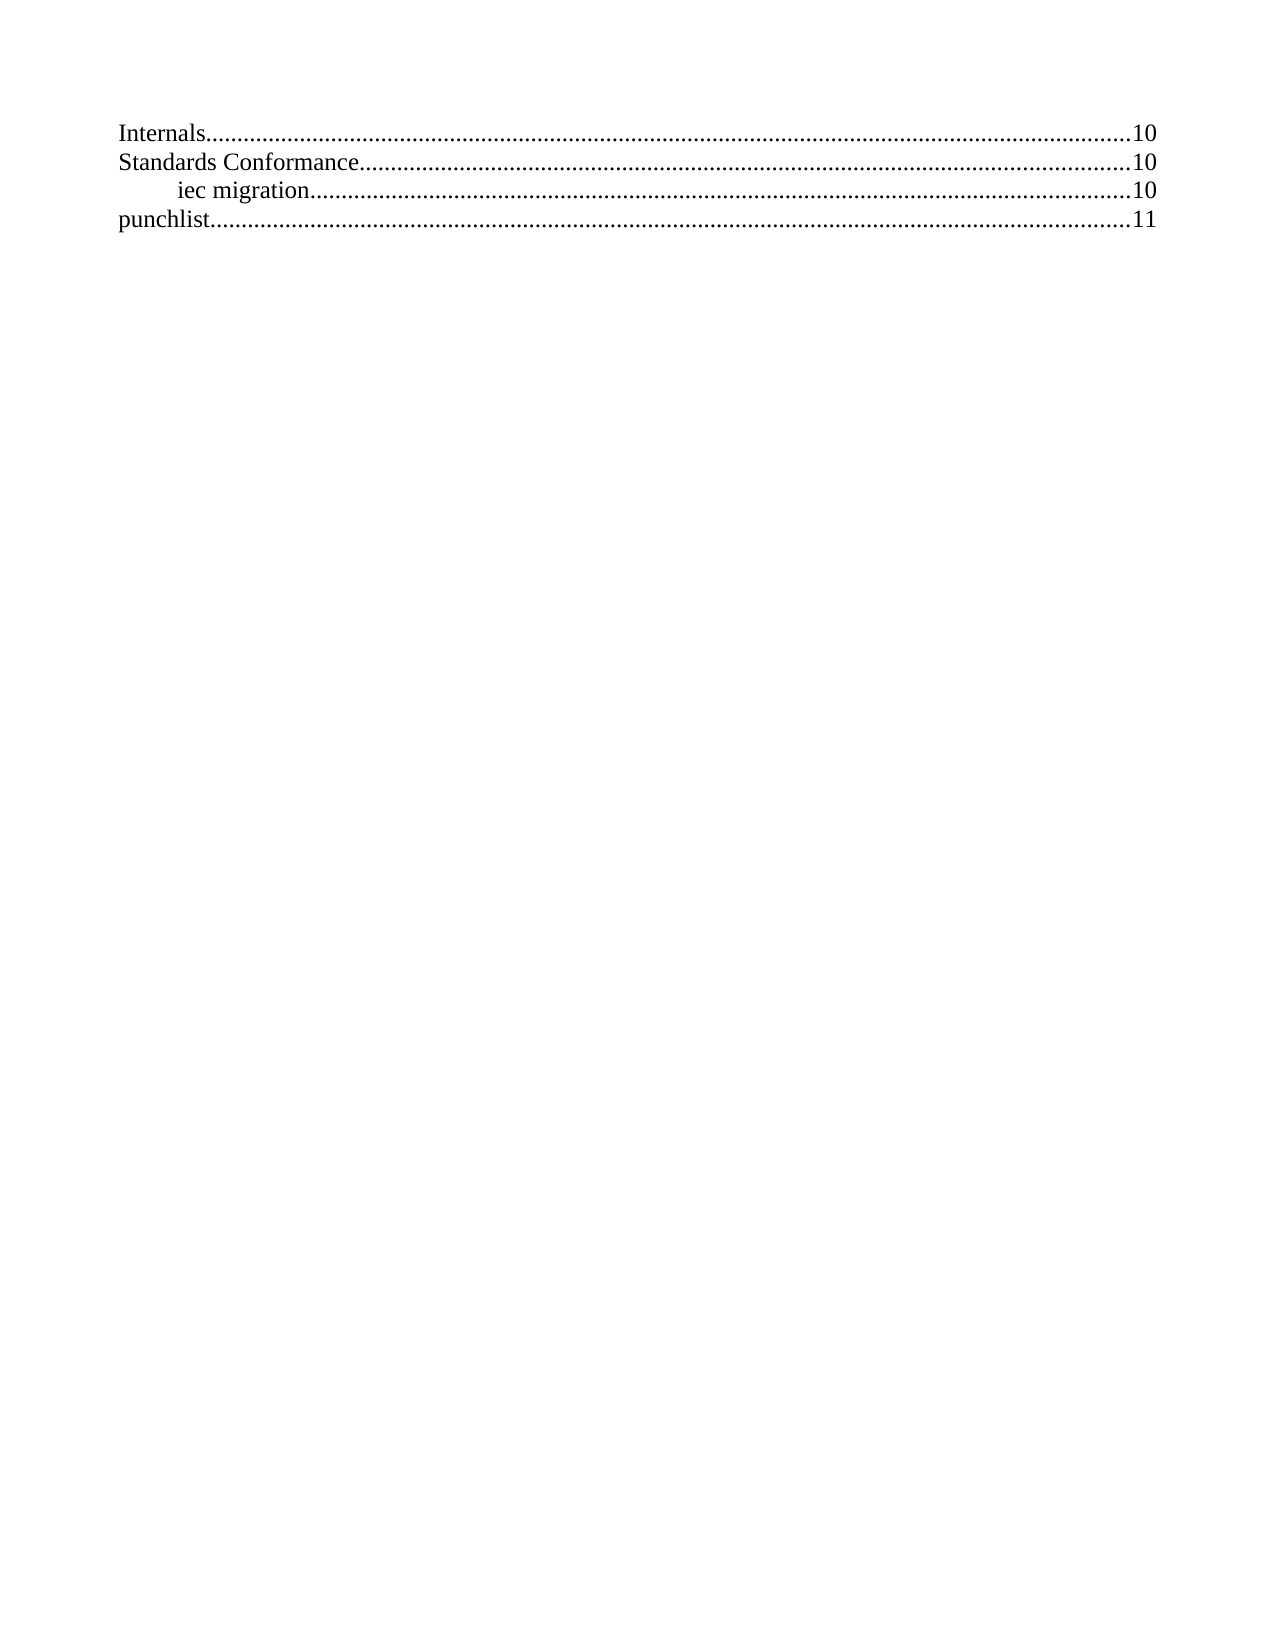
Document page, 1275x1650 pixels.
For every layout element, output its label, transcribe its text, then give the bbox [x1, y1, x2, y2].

text Standards Conformance 10 [118, 147, 1157, 176]
text Internals 10 [118, 118, 1157, 147]
text punchlist 11 [118, 204, 1157, 233]
text iec migration 10 [177, 176, 1157, 204]
